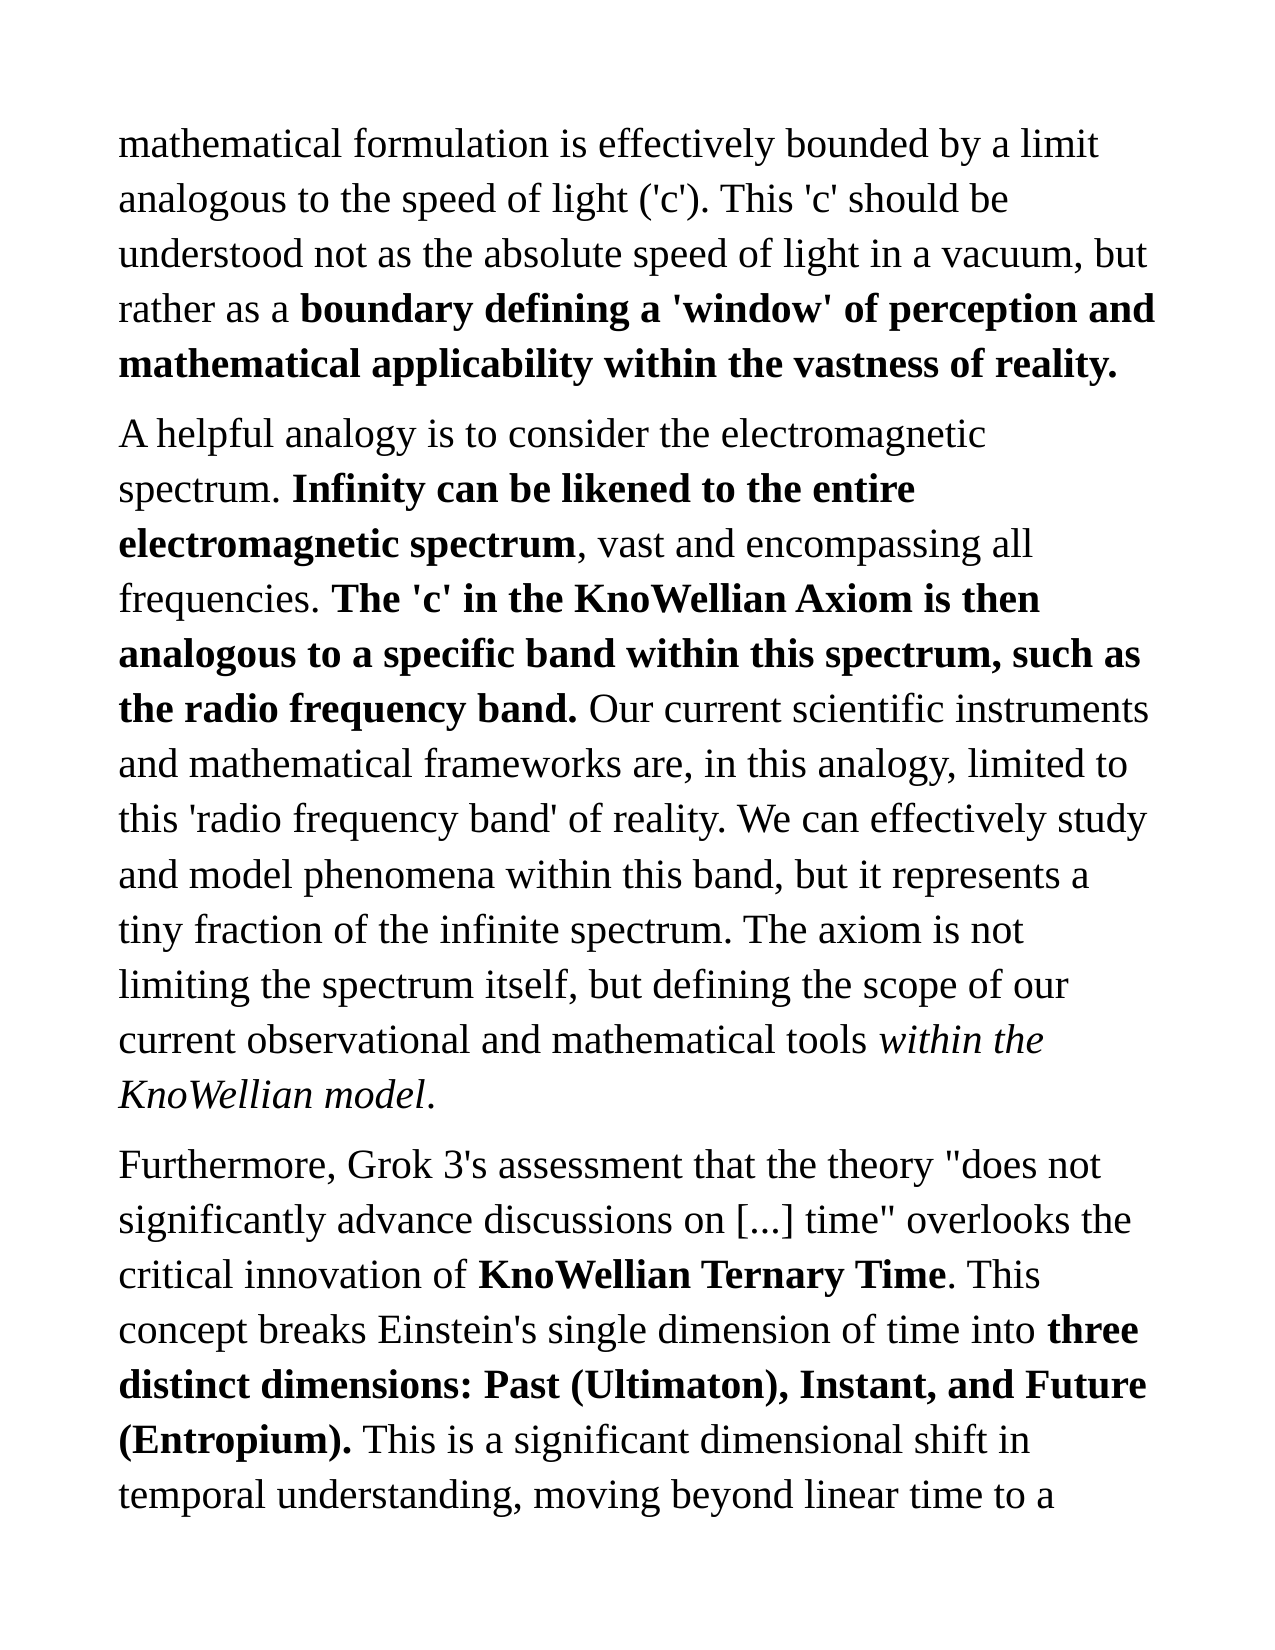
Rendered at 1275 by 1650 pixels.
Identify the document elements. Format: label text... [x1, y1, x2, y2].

text Furthermore, Grok 3's assessment that the theory "does not significantly advance discussions on [...] time" overlooks the critical innovation of KnoWellian Ternary Time. This concept breaks Einstein's single dimension of time into three distinct dimensions: Past (Ultimaton), Instant, and Future (Entropium). This is a significant dimensional shift in temporal understanding, moving beyond linear time to a [118, 1139, 1157, 1518]
text A helpful analogy is to consider the electromagnetic spectrum. Infinity can be likened to the entire electromagnetic spectrum, vast and encompassing all frequencies. The 'c' in the KnoWellian Axiom is then analogous to a specific band within this spectrum, such as the radio frequency band. Our current scientific instruments and mathematical frameworks are, in this analogy, limited to this 'radio frequency band' of reality. We can effectively study and model phenomena within this band, but it represents a tiny fraction of the infinite spectrum. The axiom is not limiting the spectrum itself, but defining the scope of our current observational and mathematical tools within the KnoWellian model. [118, 408, 1157, 1117]
text mathematical formulation is effectively bounded by a limit analogous to the speed of light ('c'). This 'c' should be understood not as the absolute speed of light in a vacuum, but rather as a boundary defining a 'window' of perception and mathematical applicability within the vastness of reality. [118, 118, 1157, 386]
